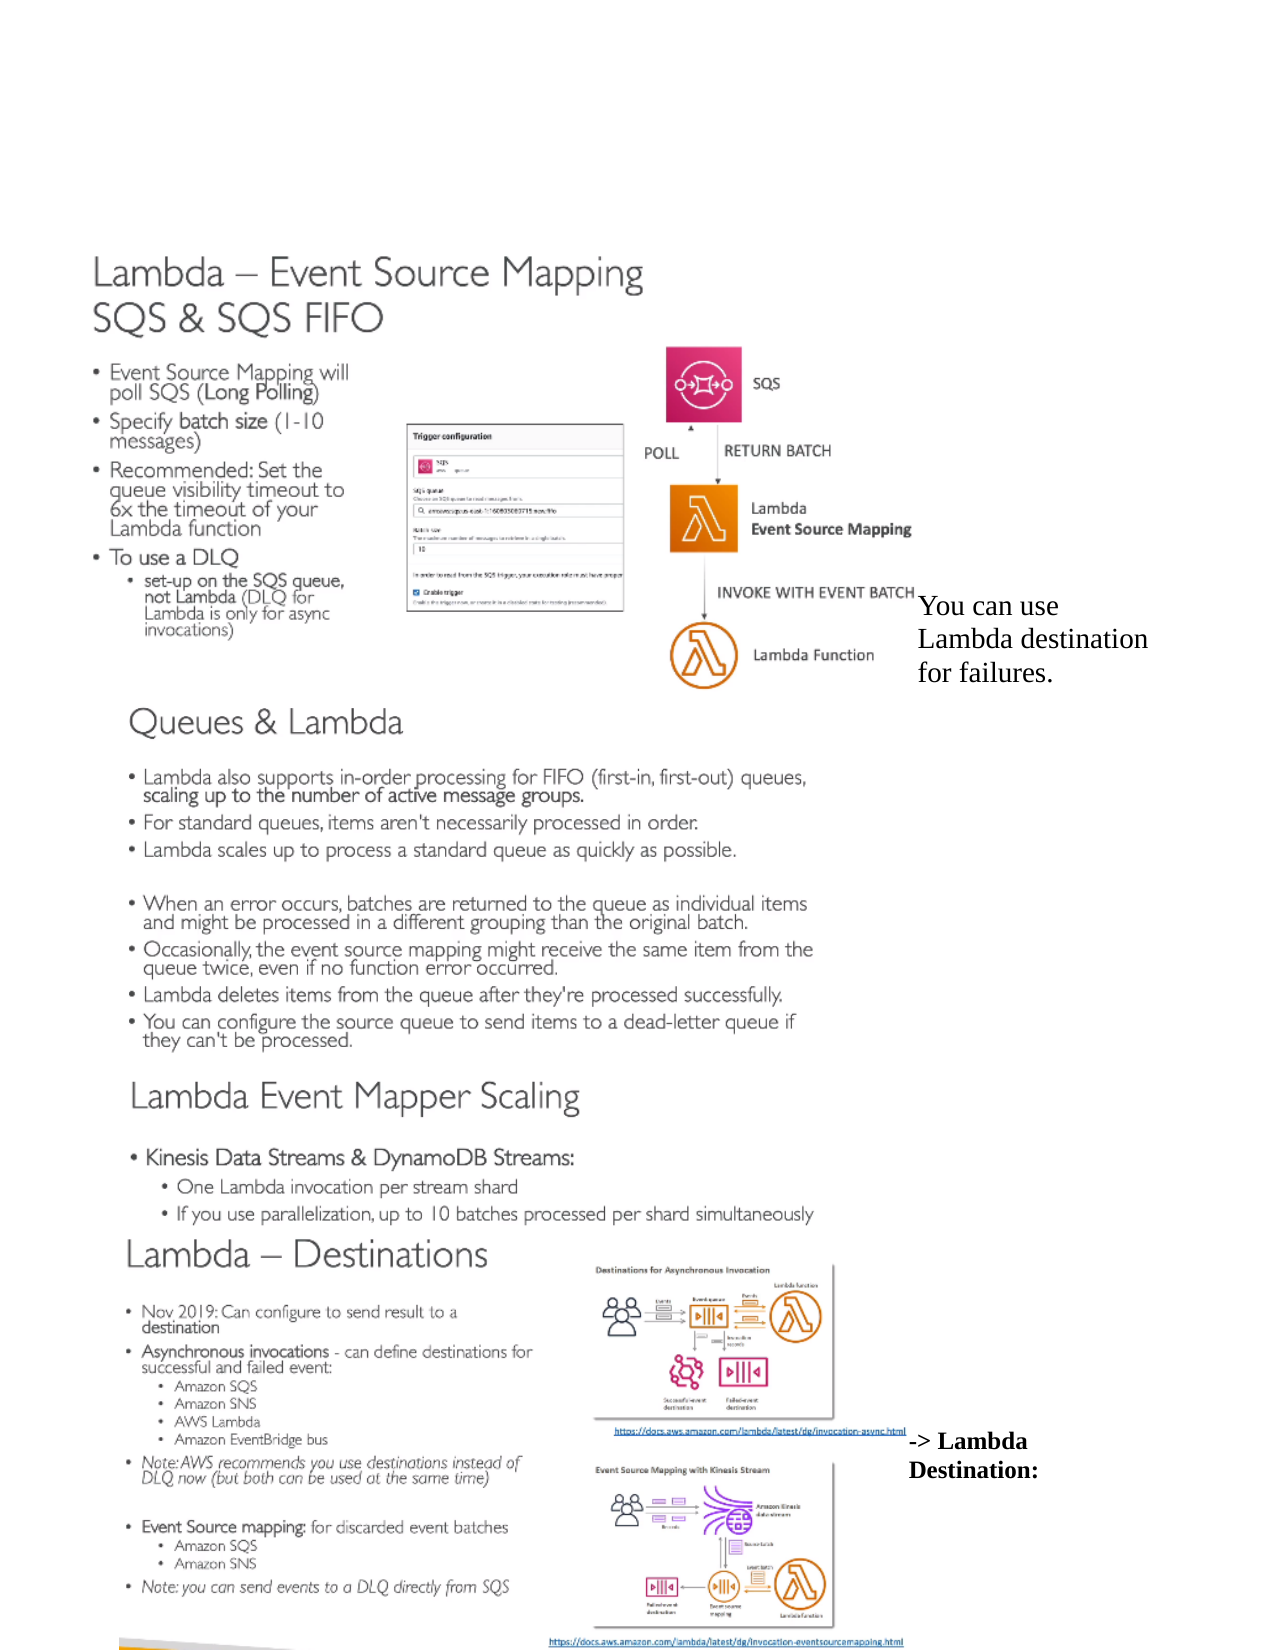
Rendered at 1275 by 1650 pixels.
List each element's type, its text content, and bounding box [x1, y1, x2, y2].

picture [119, 1076, 909, 1650]
picture [87, 250, 918, 693]
text -> Lambda Destination: [909, 1426, 1157, 1484]
text You can use Lambda destination for failures. [918, 588, 1157, 688]
picture [120, 700, 816, 1055]
